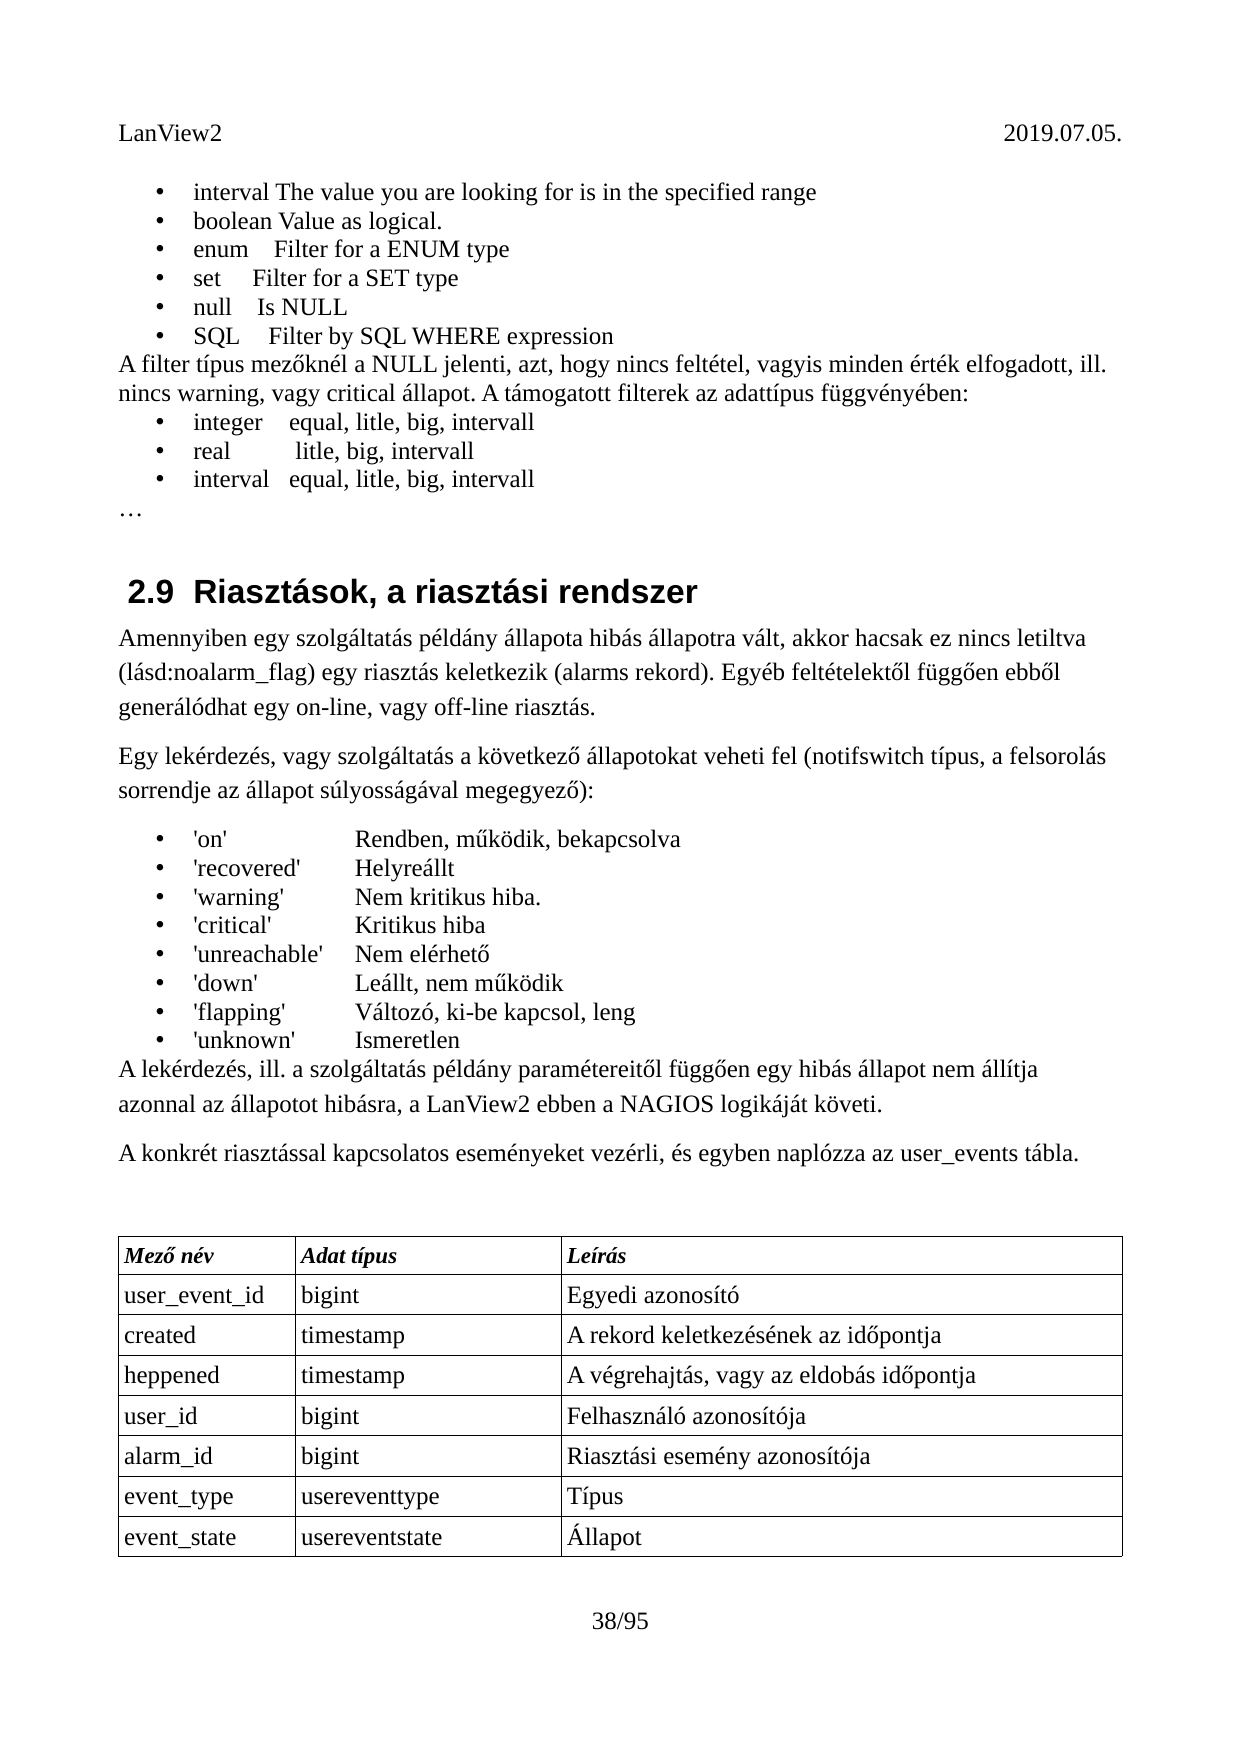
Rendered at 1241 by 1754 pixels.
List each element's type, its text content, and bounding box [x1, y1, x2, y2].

table_cell timestamp [296, 1356, 561, 1395]
table_cell usereventstate [296, 1517, 561, 1556]
table_cell alarm_id [119, 1436, 295, 1476]
list real litle, big, intervall [156, 436, 1122, 464]
table_cell Egyedi azonosító [562, 1275, 1122, 1314]
table_cell bigint [296, 1396, 561, 1435]
table_cell event_state [119, 1517, 295, 1556]
list 'flapping' Változó, ki-be kapcsol, leng [156, 997, 1122, 1026]
table_cell Felhasználó azonosítója [562, 1396, 1122, 1435]
text Amennyiben egy szolgáltatás példány állapota hibás állapotra vált, akkor hacsak ez nincs letiltva (lásd:noalarm_flag) egy riasztás keletkezik (alarms rekord). Egyéb feltételektől függően ebből generálódhat egy on-line, vagy off-line riasztás. [118, 623, 1122, 721]
table_cell bigint [296, 1275, 561, 1314]
table_cell Állapot [562, 1517, 1122, 1556]
text Egy lekérdezés, vagy szolgáltatás a következő állapotokat veheti fel (notifswitch típus, a felsorolás sorrendje az állapot súlyosságával megegyező): [118, 741, 1122, 804]
list 'critical' Kritikus hiba [156, 911, 1122, 939]
text A konkrét riasztással kapcsolatos eseményeket vezérli, és egyben naplózza az user_events tábla. [118, 1138, 1122, 1167]
table_cell Riasztási esemény azonosítója [562, 1436, 1122, 1476]
list null Is NULL [156, 292, 1122, 321]
table_cell usereventtype [296, 1477, 561, 1516]
table_cell user_id [119, 1396, 295, 1435]
table_header Adat típus [296, 1237, 561, 1274]
list 'down' Leállt, nem működik [156, 968, 1122, 997]
table_cell heppened [119, 1356, 295, 1395]
subtitle Riasztások, a riasztási rendszer [118, 572, 1122, 610]
text … [118, 493, 1122, 522]
list set Filter for a SET type [156, 263, 1122, 292]
table_cell created [119, 1315, 295, 1354]
list 'unknown' Ismeretlen [156, 1026, 1122, 1054]
text A lekérdezés, ill. a szolgáltatás példány paramétereitől függően egy hibás állapot nem állítja azonnal az állapotot hibásra, a LanView2 ebben a NAGIOS logikáját követi. [118, 1054, 1122, 1118]
list SQL Filter by SQL WHERE expression [156, 321, 1122, 349]
list 'recovered' Helyreállt [156, 853, 1122, 882]
table_cell bigint [296, 1436, 561, 1476]
table_header Mező név [119, 1237, 295, 1274]
table_cell event_type [119, 1477, 295, 1516]
list 'unreachable' Nem elérhető [156, 939, 1122, 968]
table_cell user_event_id [119, 1275, 295, 1314]
table_header Leírás [562, 1237, 1122, 1274]
table_cell A rekord keletkezésének az időpontja [562, 1315, 1122, 1354]
text A filter típus mezőknél a NULL jelenti, azt, hogy nincs feltétel, vagyis minden érték elfogadott, ill. nincs warning, vagy critical állapot. A támogatott filterek az adattípus függvényében: [118, 349, 1122, 407]
table_cell Típus [562, 1477, 1122, 1516]
table_cell A végrehajtás, vagy az eldobás időpontja [562, 1356, 1122, 1395]
list enum Filter for a ENUM type [156, 234, 1122, 263]
list 'on' Rendben, működik, bekapcsolva [156, 824, 1122, 853]
list integer equal, litle, big, intervall [156, 407, 1122, 436]
list 'warning' Nem kritikus hiba. [156, 882, 1122, 911]
table_cell timestamp [296, 1315, 561, 1354]
list interval equal, litle, big, intervall [156, 464, 1122, 493]
list interval The value you are looking for is in the specified range [156, 177, 1122, 206]
list boolean Value as logical. [156, 206, 1122, 234]
